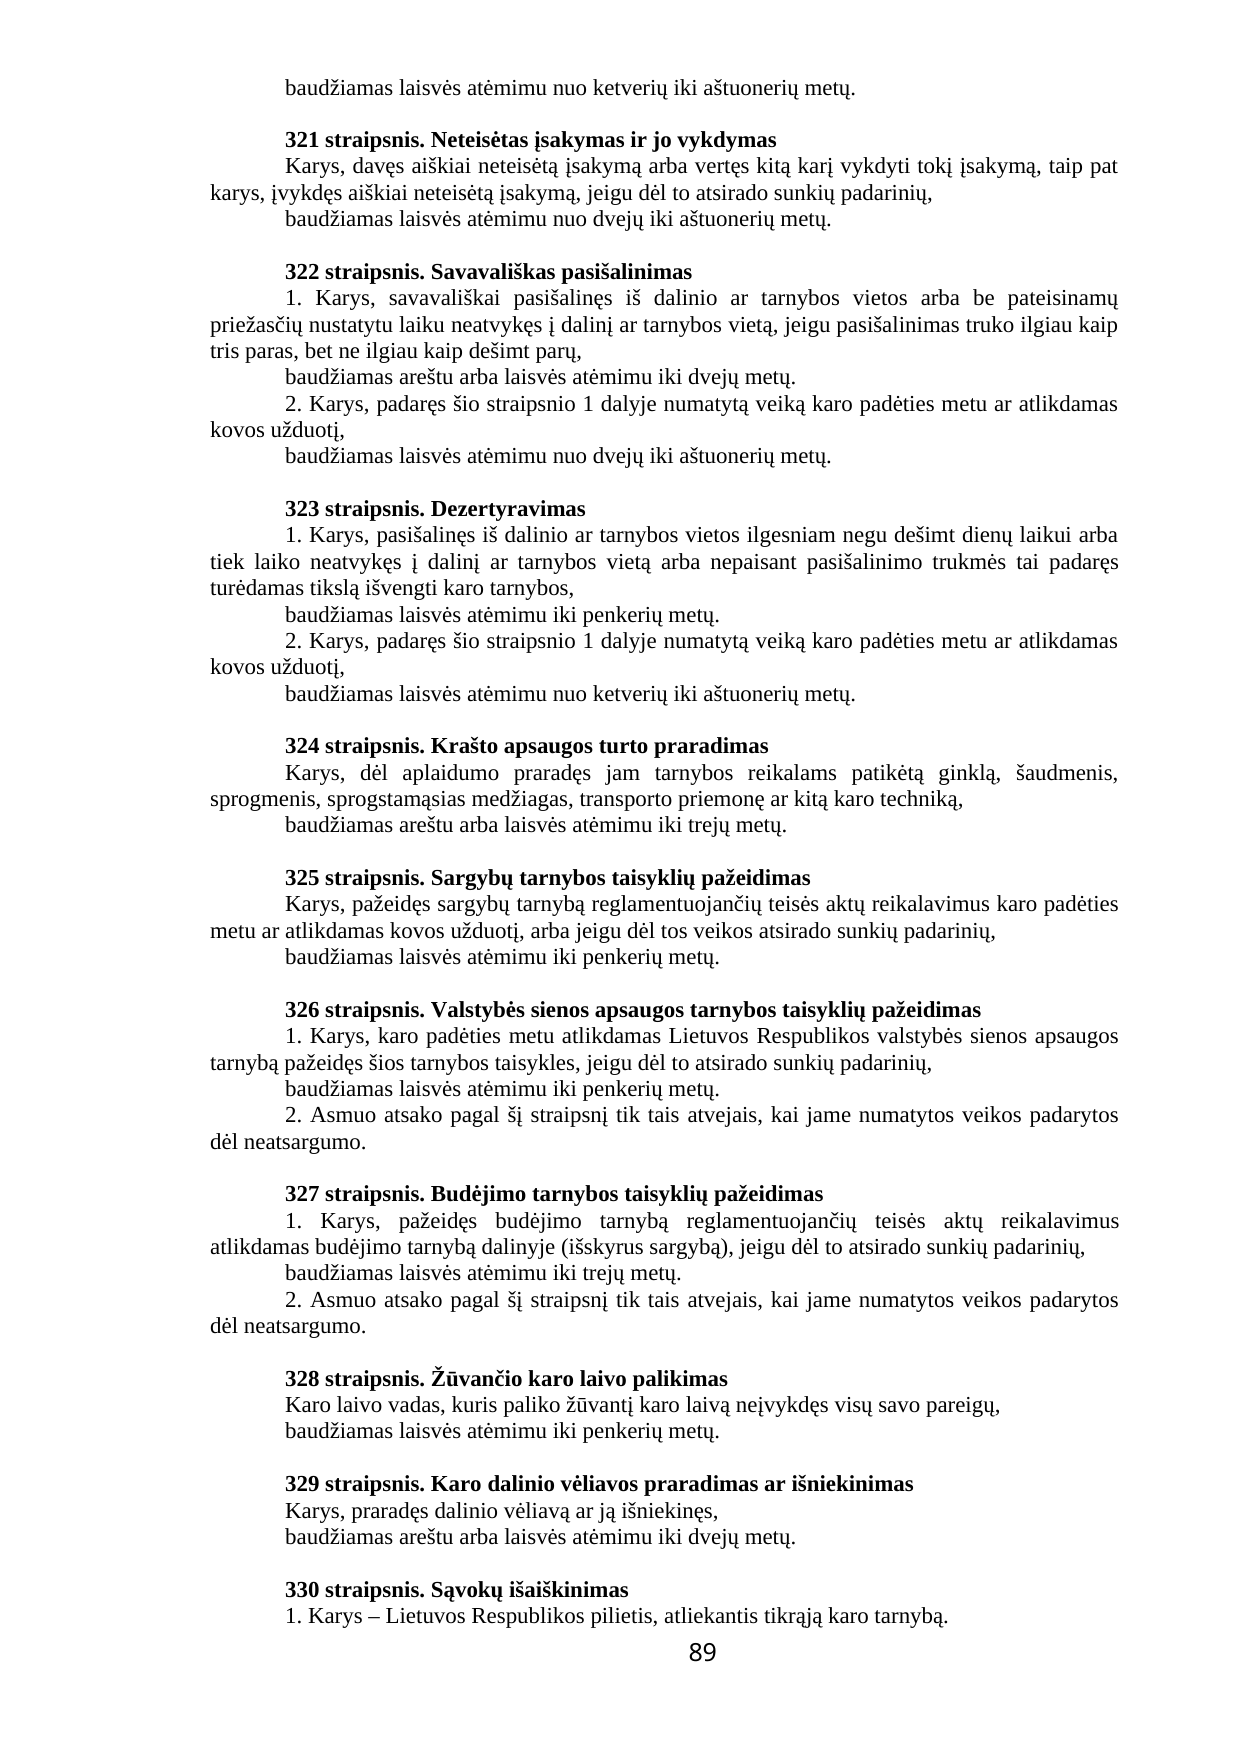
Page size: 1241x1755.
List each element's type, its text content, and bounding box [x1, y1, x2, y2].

text 1. Karys, pasišalinęs iš dalinio ar tarnybos vietos ilgesniam negu dešimt dienų laikui arba tiek laiko neatvykęs į dalinį ar tarnybos vietą arba nepaisant pasišalinimo trukmės tai padaręs turėdamas tikslą išvengti karo tarnybos, [210, 522, 1120, 601]
text Karys, davęs aiškiai neteisėtą įsakymą arba vertęs kitą karį vykdyti tokį įsakymą, taip pat karys, įvykdęs aiškiai neteisėtą įsakymą, jeigu dėl to atsirado sunkių padarinių, [210, 153, 1120, 205]
text 1. Karys, pažeidęs budėjimo tarnybą reglamentuojančių teisės aktų reikalavimus atlikdamas budėjimo tarnybą dalinyje (išskyrus sargybą), jeigu dėl to atsirado sunkių padarinių, [210, 1207, 1120, 1259]
text 2. Asmuo atsako pagal šį straipsnį tik tais atvejais, kai jame numatytos veikos padarytos dėl neatsargumo. [210, 1101, 1120, 1154]
text baudžiamas areštu arba laisvės atėmimu iki trejų metų. [210, 811, 1120, 838]
text 1. Karys, savavališkai pasišalinęs iš dalinio ar tarnybos vietos arba be pateisinamų priežasčių nustatytu laiku neatvykęs į dalinį ar tarnybos vietą, jeigu pasišalinimas truko ilgiau kaip tris paras, bet ne ilgiau kaip dešimt parų, [210, 284, 1120, 363]
text 2. Karys, padaręs šio straipsnio 1 dalyje numatytą veiką karo padėties metu ar atlikdamas kovos užduotį, [210, 390, 1120, 442]
text 329 straipsnis. Karo dalinio vėliavos praradimas ar išniekinimas [210, 1470, 1120, 1497]
text 325 straipsnis. Sargybų tarnybos taisyklių pažeidimas [210, 864, 1120, 891]
text Karys, dėl aplaidumo praradęs jam tarnybos reikalams patikėtą ginklą, šaudmenis, sprogmenis, sprogstamąsias medžiagas, transporto priemonę ar kitą karo techniką, [210, 759, 1120, 811]
text Karys, pažeidęs sargybų tarnybą reglamentuojančių teisės aktų reikalavimus karo padėties metu ar atlikdamas kovos užduotį, arba jeigu dėl tos veikos atsirado sunkių padarinių, [210, 891, 1120, 943]
text 330 straipsnis. Sąvokų išaiškinimas [210, 1576, 1120, 1602]
text baudžiamas areštu arba laisvės atėmimu iki dvejų metų. [210, 1523, 1120, 1549]
text Karys, praradęs dalinio vėliavą ar ją išniekinęs, [210, 1497, 1120, 1523]
text 322 straipsnis. Savavališkas pasišalinimas [210, 258, 1120, 284]
text 321 straipsnis. Neteisėtas įsakymas ir jo vykdymas [210, 126, 1120, 153]
text 328 straipsnis. Žūvančio karo laivo palikimas [210, 1365, 1120, 1391]
text baudžiamas laisvės atėmimu nuo dvejų iki aštuonerių metų. [210, 205, 1120, 232]
text baudžiamas laisvės atėmimu iki penkerių metų. [210, 1075, 1120, 1101]
text baudžiamas laisvės atėmimu iki penkerių metų. [210, 943, 1120, 969]
text baudžiamas laisvės atėmimu nuo dvejų iki aštuonerių metų. [210, 442, 1120, 469]
text baudžiamas laisvės atėmimu iki penkerių metų. [210, 1418, 1120, 1444]
text Karo laivo vadas, kuris paliko žūvantį karo laivą neįvykdęs visų savo pareigų, [210, 1391, 1120, 1418]
text 2. Asmuo atsako pagal šį straipsnį tik tais atvejais, kai jame numatytos veikos padarytos dėl neatsargumo. [210, 1286, 1120, 1338]
text 323 straipsnis. Dezertyravimas [210, 495, 1120, 522]
text baudžiamas laisvės atėmimu nuo ketverių iki aštuonerių metų. [210, 680, 1120, 706]
text 324 straipsnis. Krašto apsaugos turto praradimas [210, 732, 1120, 759]
text 2. Karys, padaręs šio straipsnio 1 dalyje numatytą veiką karo padėties metu ar atlikdamas kovos užduotį, [210, 627, 1120, 680]
text baudžiamas areštu arba laisvės atėmimu iki dvejų metų. [210, 363, 1120, 390]
text baudžiamas laisvės atėmimu iki trejų metų. [210, 1259, 1120, 1286]
text 1. Karys, karo padėties metu atlikdamas Lietuvos Respublikos valstybės sienos apsaugos tarnybą pažeidęs šios tarnybos taisykles, jeigu dėl to atsirado sunkių padarinių, [210, 1022, 1120, 1075]
text baudžiamas laisvės atėmimu iki penkerių metų. [210, 601, 1120, 627]
text 327 straipsnis. Budėjimo tarnybos taisyklių pažeidimas [210, 1180, 1120, 1207]
text 1. Karys – Lietuvos Respublikos pilietis, atliekantis tikrąją karo tarnybą. [210, 1602, 1120, 1628]
text 326 straipsnis. Valstybės sienos apsaugos tarnybos taisyklių pažeidimas [210, 996, 1120, 1022]
text baudžiamas laisvės atėmimu nuo ketverių iki aštuonerių metų. [210, 73, 1120, 100]
